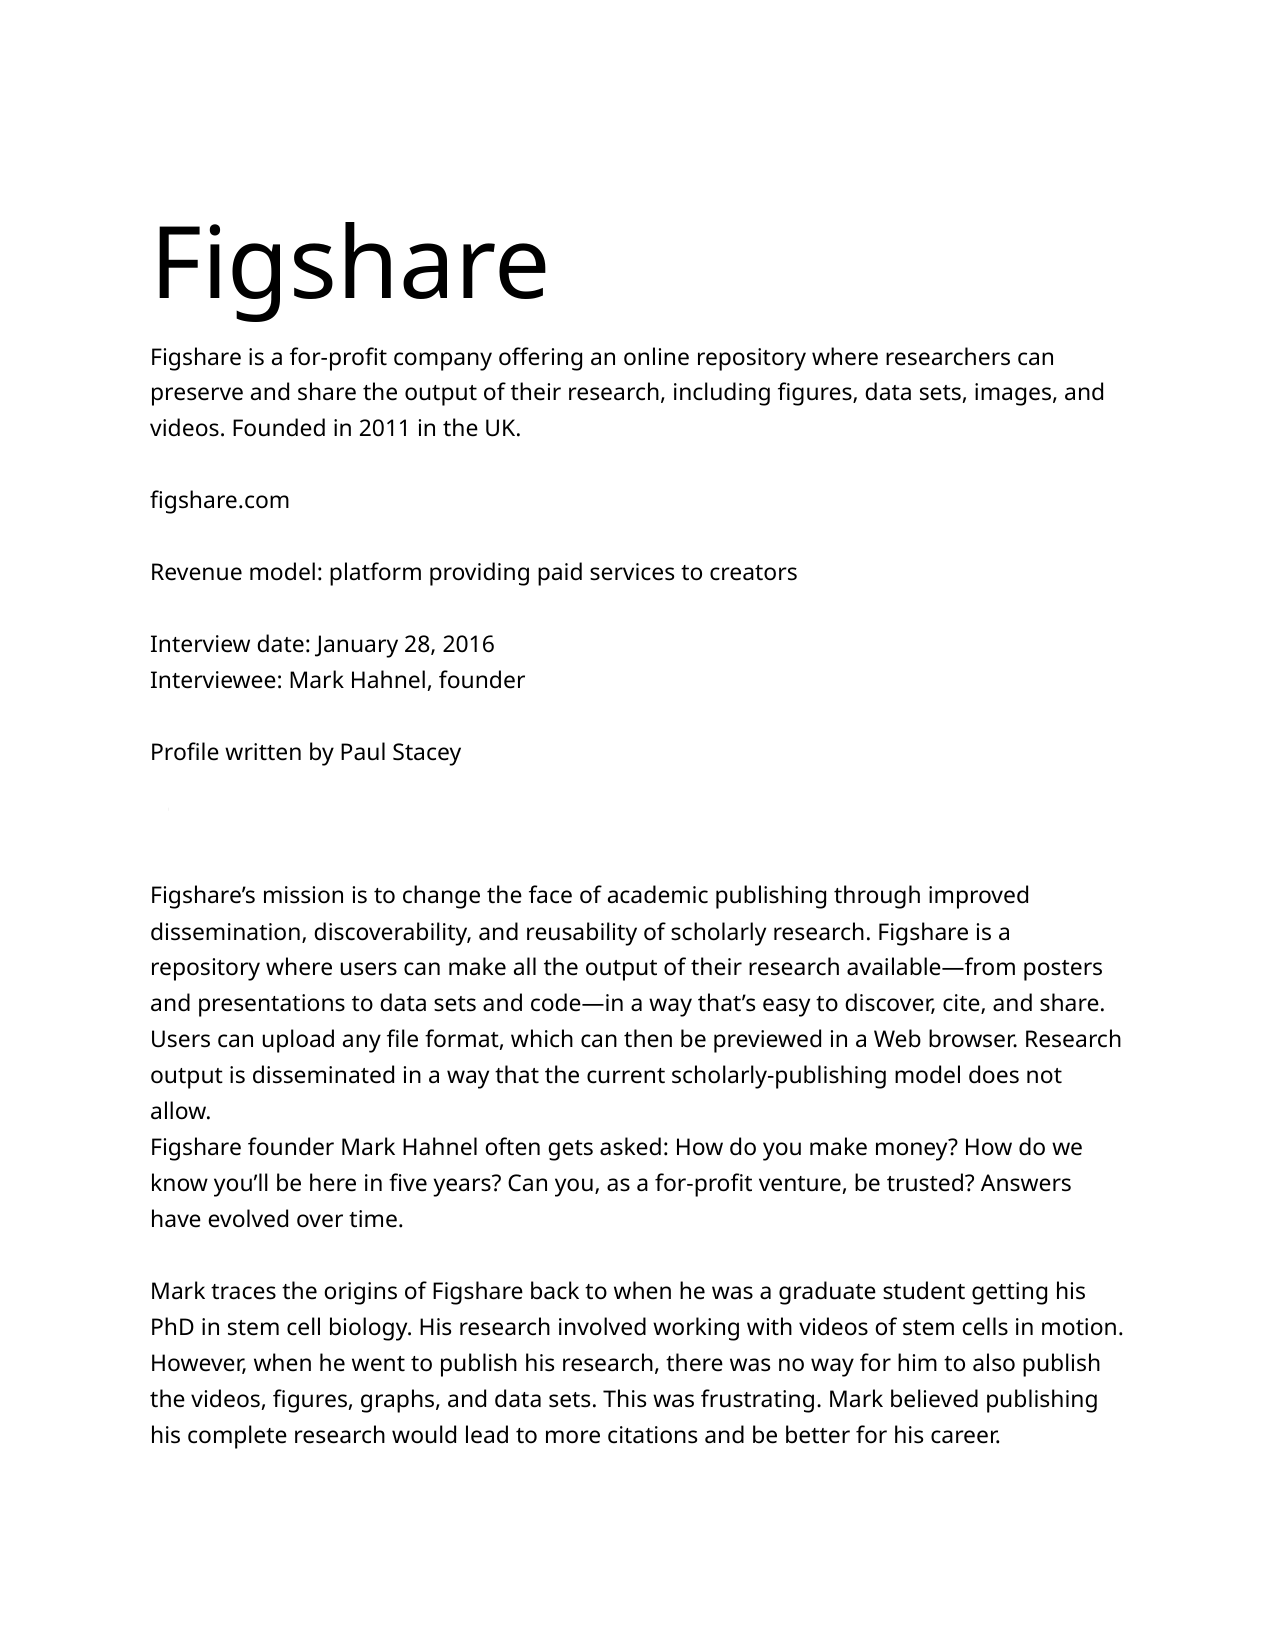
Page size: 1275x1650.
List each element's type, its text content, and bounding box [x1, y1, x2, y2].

text Figshare’s mission is to change the face of academic publishing through improved dissemination, discoverability, and reusability of scholarly research. Figshare is a repository where users can make all the output of their research available—from posters and presentations to data sets and code—in a way that’s easy to discover, cite, and share. Users can upload any file format, which can then be previewed in a Web browser. Research output is disseminated in a way that the current scholarly-publishing model does not allow. [150, 879, 1125, 1126]
text Interview date: January 28, 2016 [150, 628, 1125, 659]
text Profile written by Paul Stacey [150, 736, 1125, 767]
text Revenue model: platform providing paid services to creators [150, 556, 1125, 587]
text Figshare is a for-profit company offering an online repository where researchers can preserve and share the output of their research, including figures, data sets, images, and videos. Founded in 2011 in the UK. [150, 340, 1125, 443]
text Figshare founder Mark Hahnel often gets asked: How do you make money? How do we know you’ll be here in five years? Can you, as a for-profit venture, be trusted? Answers have evolved over time. [150, 1131, 1125, 1234]
subtitle Figshare [150, 192, 1125, 328]
text figshare.com [150, 484, 1125, 515]
text Mark traces the origins of Figshare back to when he was a graduate student getting his PhD in stem cell biology. His research involved working with videos of stem cells in motion. However, when he went to publish his research, there was no way for him to also publish the videos, figures, graphs, and data sets. This was frustrating. Mark believed publishing his complete research would lead to more citations and be better for his career. [150, 1275, 1125, 1450]
text Interviewee: Mark Hahnel, founder [150, 664, 1125, 695]
